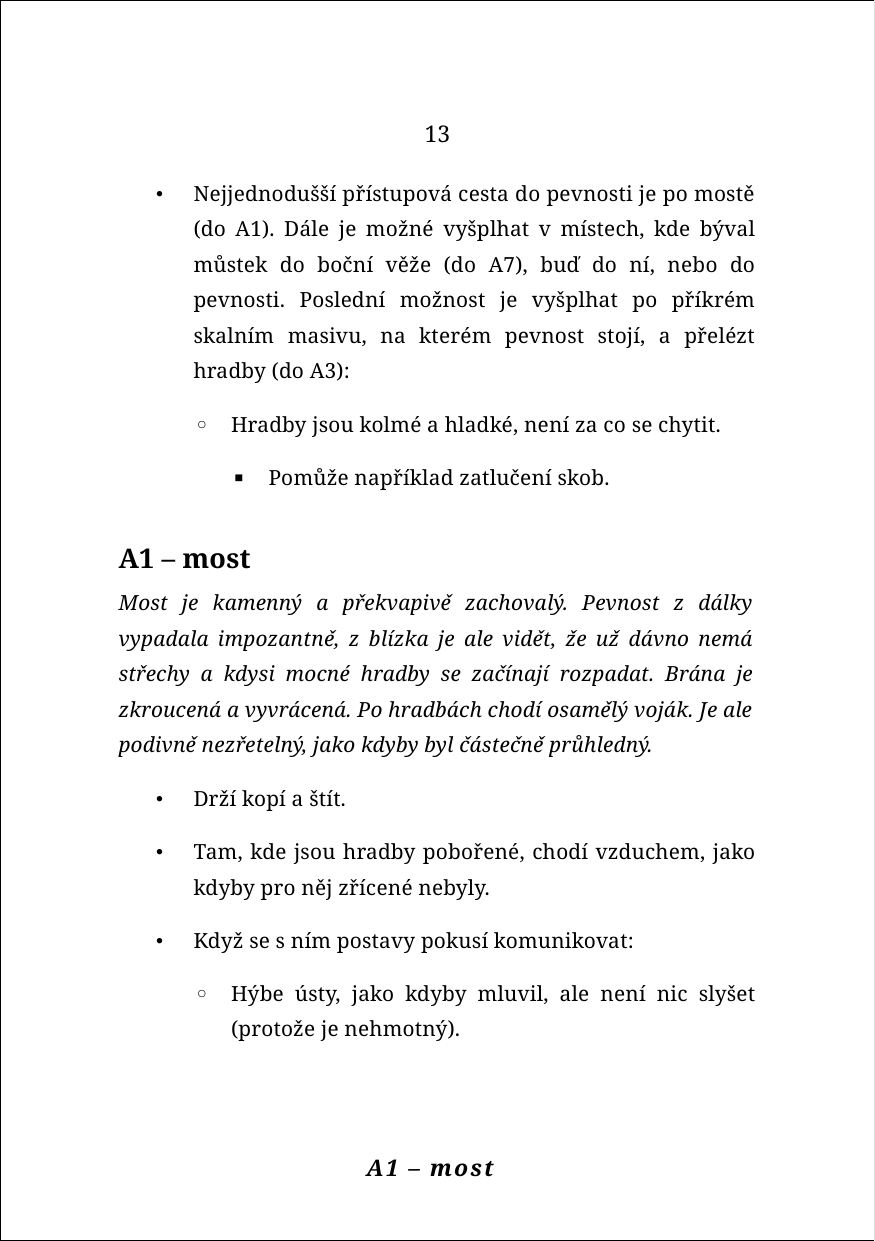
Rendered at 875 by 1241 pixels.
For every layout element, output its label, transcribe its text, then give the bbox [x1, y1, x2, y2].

subtitle A1 – most [118, 540, 756, 577]
list Pomůže například zatlučení skob. [231, 463, 756, 491]
list Nejjednodušší přístupová cesta do pevnosti je po mostě (do A1). Dále je možné vyšplhat v místech, kde býval můstek do boční věže (do A7), buď do ní, nebo do pevnosti. Poslední možnost je vyšplhat po příkrém skalním masivu, na kterém pevnost stojí, a přelézt hradby (do A3): [156, 179, 756, 385]
list Když se s ním postavy pokusí komunikovat: [156, 926, 756, 954]
list Hradby jsou kolmé a hladké, není za co se chytit. [193, 410, 756, 438]
list Hýbe ústy, jako kdyby mluvil, ale není nic slyšet (protože je nehmotný). [193, 979, 756, 1043]
list Tam, kde jsou hradby pobořené, chodí vzduchem, jako kdyby pro něj zřícené nebyly. [156, 837, 756, 901]
list Drží kopí a štít. [156, 784, 756, 812]
text Most je kamenný a překvapivě zachovalý. Pevnost z dálky vypadala impozantně, z blízka je ale vidět, že už dávno nemá střechy a kdysi mocné hradby se začínají rozpadat. Brána je zkroucená a vyvrácená. Po hradbách chodí osamělý voják. Je ale podivně nezřetelný, jako kdyby byl částečně průhledný. [118, 588, 756, 759]
